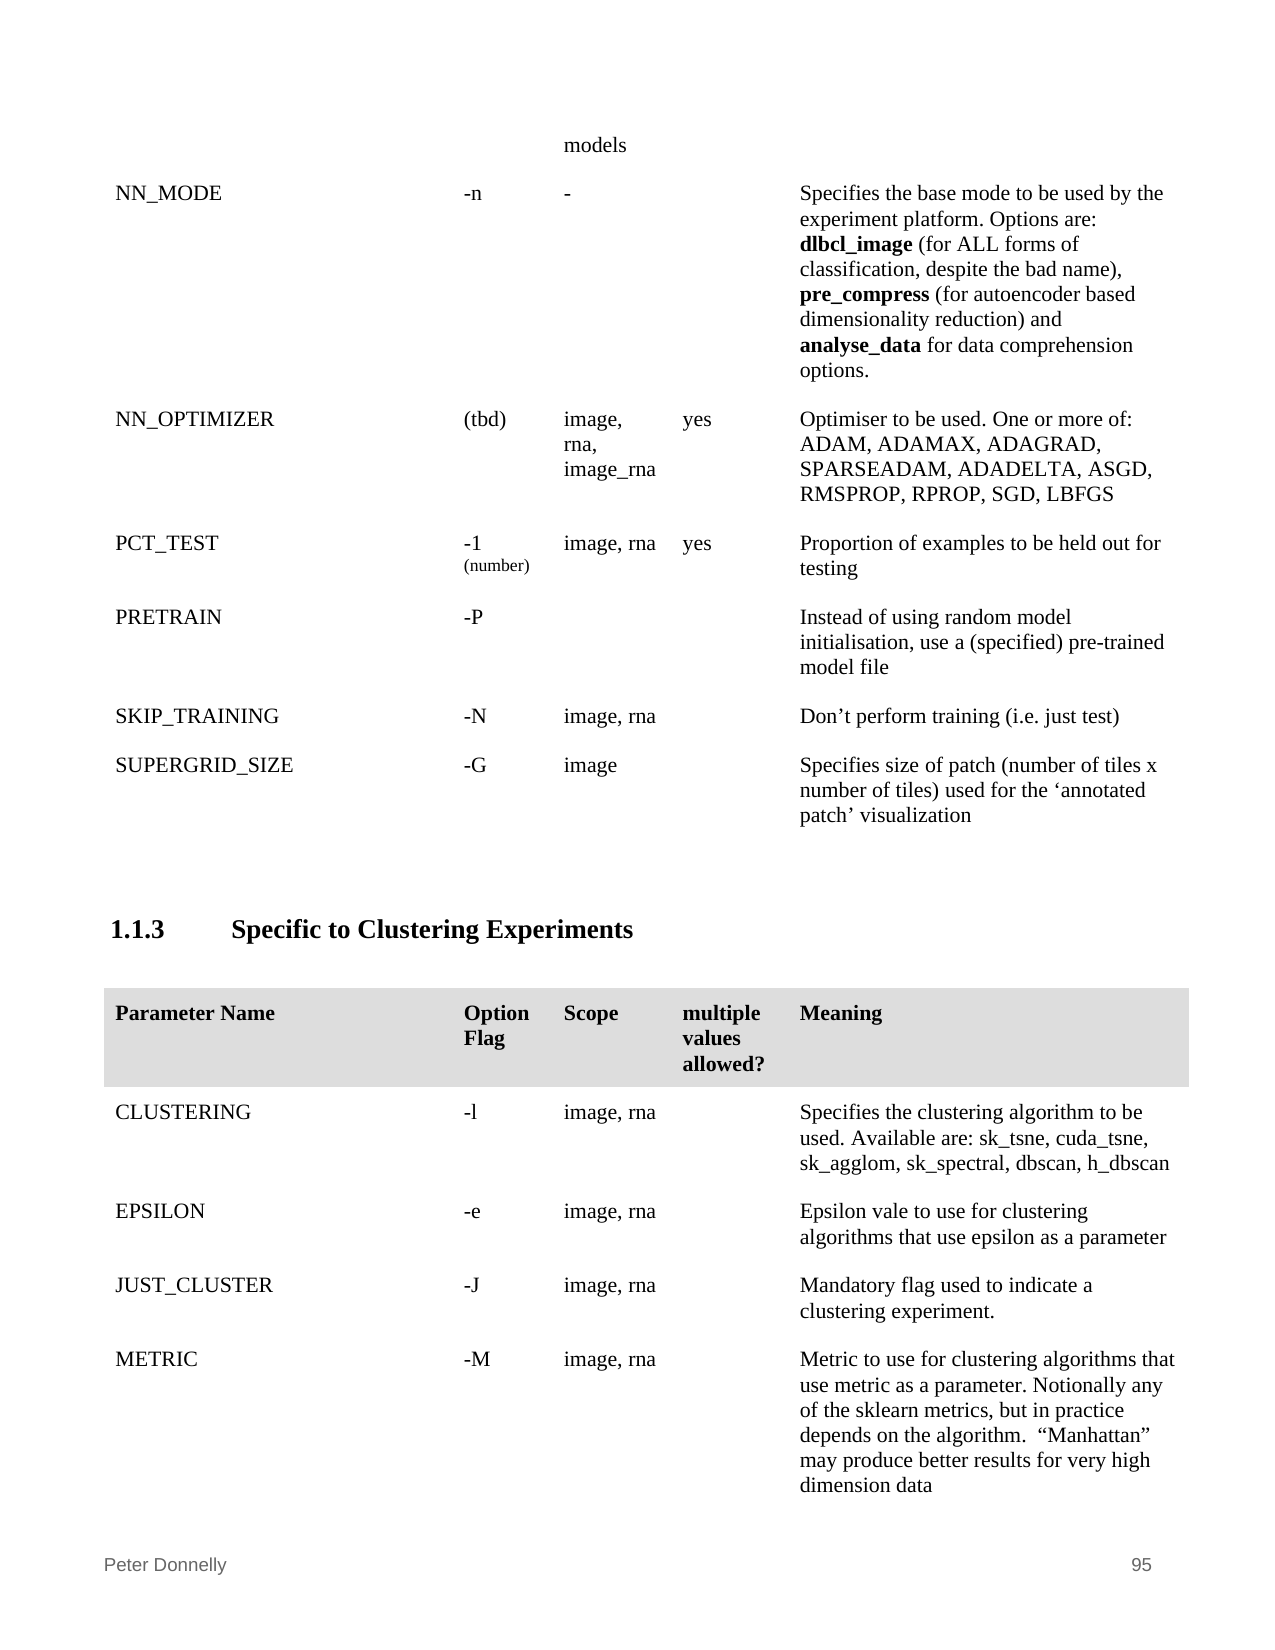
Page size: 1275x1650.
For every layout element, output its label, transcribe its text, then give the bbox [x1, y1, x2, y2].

table_cell yes [671, 394, 788, 518]
table_cell Don’t perform training (i.e. just test) [788, 691, 1189, 740]
table_cell [452, 120, 552, 168]
table_cell Epsilon vale to use for clustering algorithms that use epsilon as a parameter [788, 1187, 1189, 1261]
table_cell -P [452, 592, 552, 691]
table_cell PRETRAIN [104, 592, 452, 691]
table_cell image, rna [552, 1261, 671, 1334]
table_cell -e [452, 1187, 552, 1261]
table_cell image, rna [552, 518, 671, 592]
table_cell Proportion of examples to be held out for testing [788, 518, 1189, 592]
table_cell -N [452, 691, 552, 740]
table_cell [552, 592, 671, 691]
table_cell Optimiser to be used. One or more of: ADAM, ADAMAX, ADAGRAD, SPARSEADAM, ADADELTA, ASGD, RMSPROP, RPROP, SGD, LBFGS [788, 394, 1189, 518]
table_cell Specifies the clustering algorithm to be used. Available are: sk_tsne, cuda_tsne, sk_agglom, sk_spectral, dbscan, h_dbscan [788, 1088, 1189, 1187]
table_cell [671, 1261, 788, 1334]
table_cell - [552, 169, 671, 394]
table_cell image, rna [552, 1335, 671, 1534]
table_cell models [552, 120, 671, 168]
table_cell METRIC [104, 1335, 452, 1534]
table_cell image [552, 740, 671, 839]
subtitle Specific to Clustering Experiments [103, 913, 1181, 944]
table_cell [104, 120, 452, 168]
table_cell (tbd) [452, 394, 552, 518]
table_header multiple values allowed? [671, 988, 788, 1087]
table_cell image, rna, image_rna [552, 394, 671, 518]
table_header Meaning [788, 988, 1189, 1087]
table_cell SKIP_TRAINING [104, 691, 452, 740]
table_cell [671, 691, 788, 740]
table_cell CLUSTERING [104, 1088, 452, 1187]
table_header Option Flag [452, 988, 552, 1087]
table_cell Specifies the base mode to be used by the experiment platform. Options are: dlbcl_image (for ALL forms of classification, despite the bad name), pre_compress (for autoencoder based dimensionality reduction) and analyse_data for data comprehension options. [788, 169, 1189, 394]
table_cell PCT_TEST [104, 518, 452, 592]
table_cell yes [671, 518, 788, 592]
table_cell [671, 1088, 788, 1187]
table_cell -G [452, 740, 552, 839]
table_cell Metric to use for clustering algorithms that use metric as a parameter. Notionally any of the sklearn metrics, but in practice depends on the algorithm. “Manhattan” may produce better results for very high dimension data [788, 1335, 1189, 1534]
table_cell -M [452, 1335, 552, 1534]
table_cell -J [452, 1261, 552, 1334]
table_cell [788, 120, 1189, 168]
table_header Parameter Name [104, 988, 452, 1087]
table_cell [671, 120, 788, 168]
table_cell Specifies size of patch (number of tiles x number of tiles) used for the ‘annotated patch’ visualization [788, 740, 1189, 839]
table_cell [671, 592, 788, 691]
table_cell -l [452, 1088, 552, 1187]
table_cell [671, 1187, 788, 1261]
table_cell image, rna [552, 1088, 671, 1187]
table_header Scope [552, 988, 671, 1087]
table_cell Mandatory flag used to indicate a clustering experiment. [788, 1261, 1189, 1334]
table_cell Instead of using random model initialisation, use a (specified) pre-trained model file [788, 592, 1189, 691]
table_cell NN_OPTIMIZER [104, 394, 452, 518]
table_cell [671, 169, 788, 394]
table_cell EPSILON [104, 1187, 452, 1261]
table_cell SUPERGRID_SIZE [104, 740, 452, 839]
table_cell image, rna [552, 691, 671, 740]
table_cell image, rna [552, 1187, 671, 1261]
table_cell JUST_CLUSTER [104, 1261, 452, 1334]
table_cell [671, 1335, 788, 1534]
table_cell -n [452, 169, 552, 394]
table_cell -1 (number) [452, 518, 552, 592]
table_cell [671, 740, 788, 839]
table_cell NN_MODE [104, 169, 452, 394]
